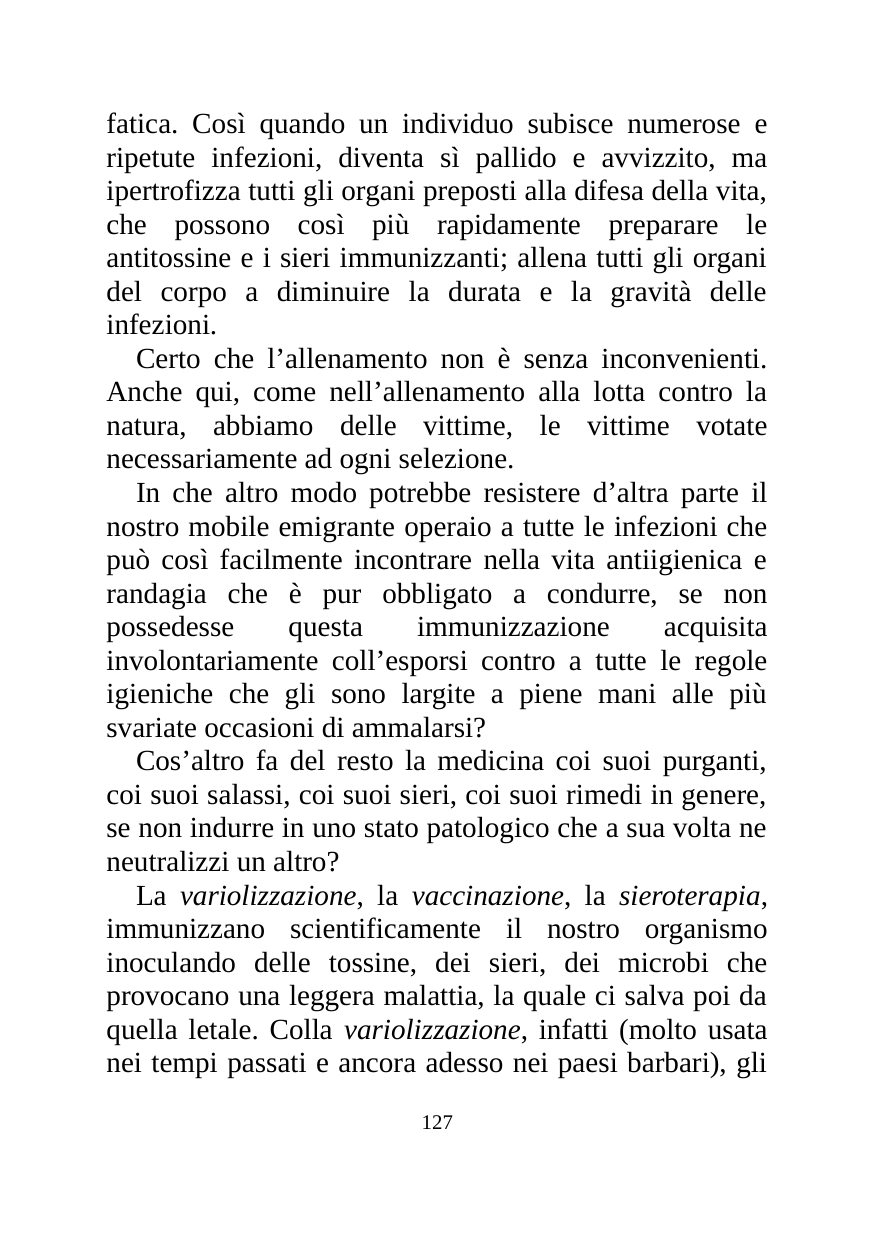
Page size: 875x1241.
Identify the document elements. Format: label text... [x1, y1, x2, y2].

text Certo che l’allenamento non è senza inconvenienti. Anche qui, come nell’allenamento alla lotta contro la natura, abbiamo delle vittime, le vittime votate necessariamente ad ogni selezione. [106, 341, 768, 475]
text fatica. Così quando un individuo subisce numerose e ripetute infezioni, diventa sì pallido e avvizzito, ma ipertrofizza tutti gli organi preposti alla difesa della vita, che possono così più rapidamente preparare le antitossine e i sieri immunizzanti; allena tutti gli organi del corpo a diminuire la durata e la gravità delle infezioni. [106, 106, 768, 341]
text La variolizzazione, la vaccinazione, la sieroterapia, immunizzano scientificamente il nostro organismo inoculando delle tossine, dei sieri, dei microbi che provocano una leggera malattia, la quale ci salva poi da quella letale. Colla variolizzazione, infatti (molto usata nei tempi passati e ancora adesso nei paesi barbari), gli [106, 878, 768, 1079]
text Cos’altro fa del resto la medicina coi suoi purganti, coi suoi salassi, coi suoi sieri, coi suoi rimedi in genere, se non indurre in uno stato patologico che a sua volta ne neutralizzi un altro? [106, 743, 768, 878]
text In che altro modo potrebbe resistere d’altra parte il nostro mobile emigrante operaio a tutte le infezioni che può così facilmente incontrare nella vita antiigienica e randagia che è pur obbligato a condurre, se non possedesse questa immunizzazione acquisita involontariamente coll’esporsi contro a tutte le regole igieniche che gli sono largite a piene mani alle più svariate occasioni di ammalarsi? [106, 475, 768, 743]
